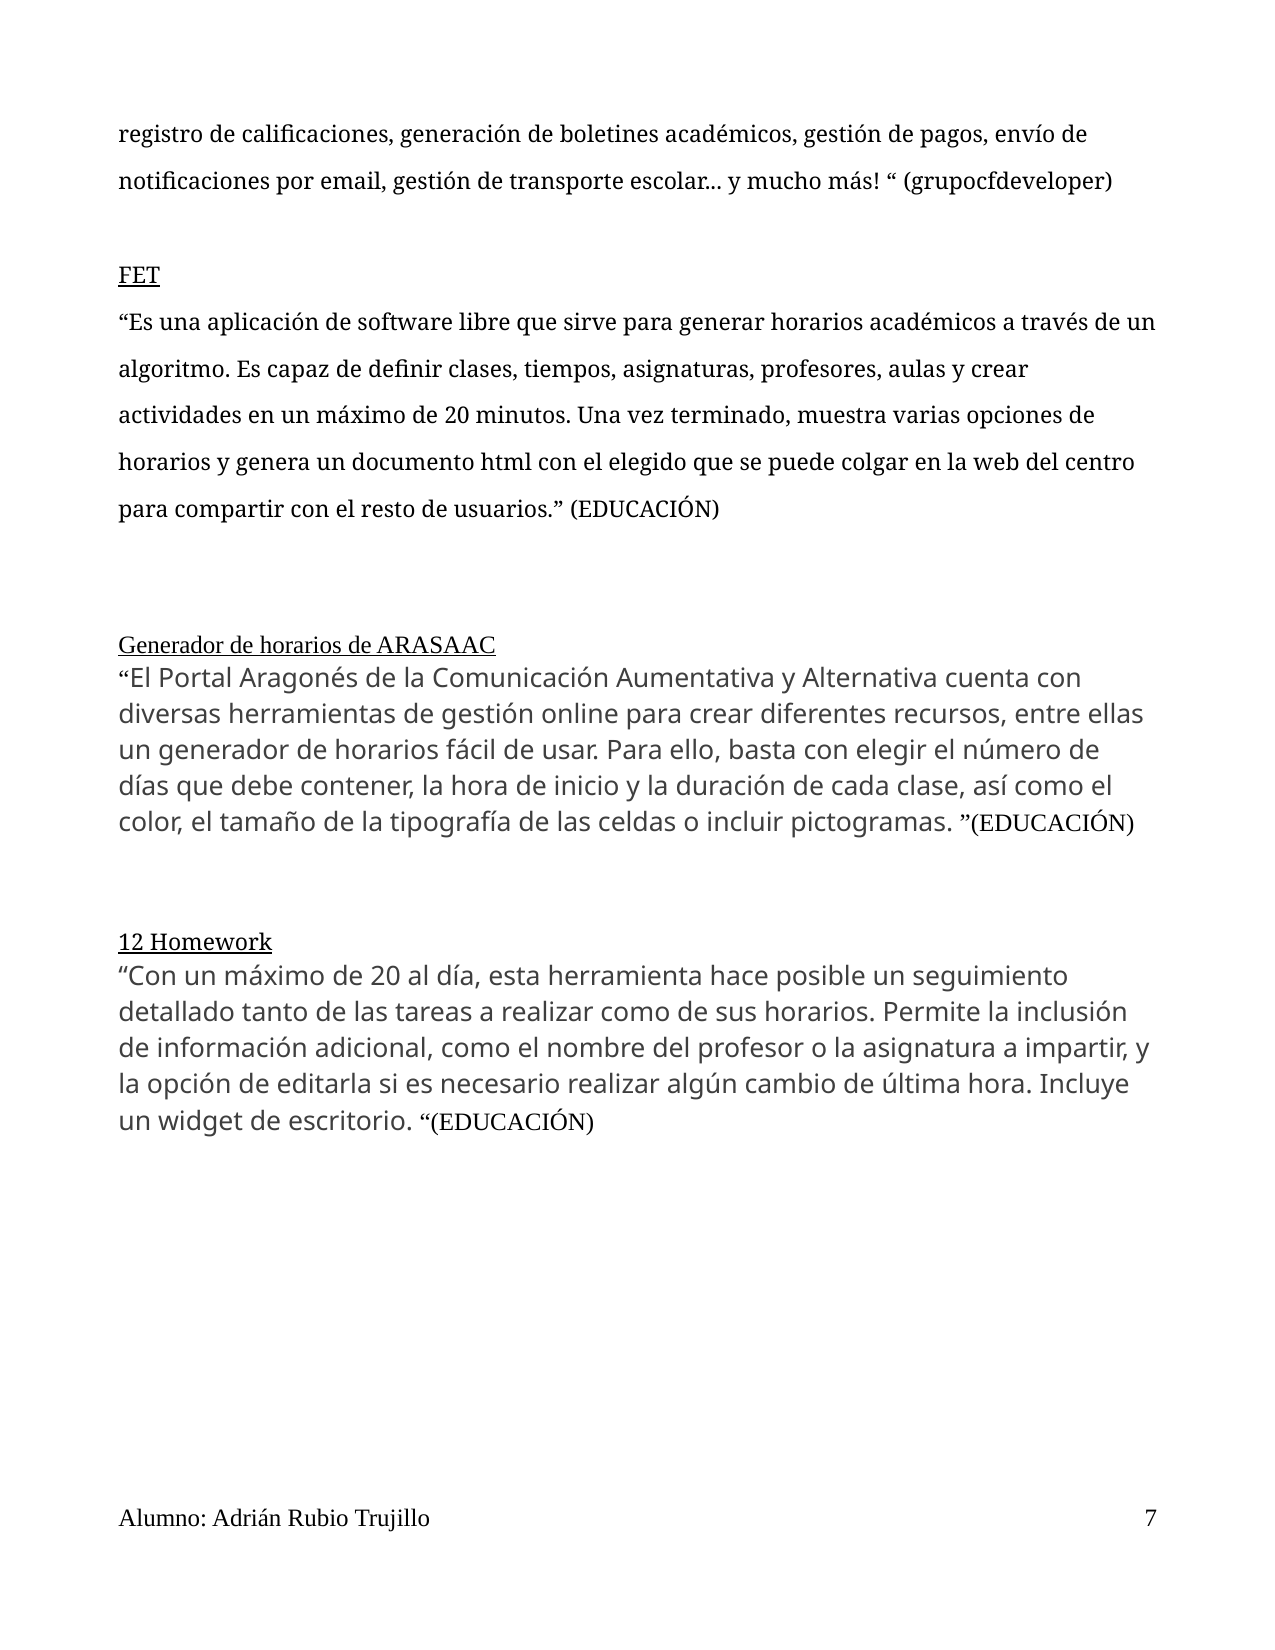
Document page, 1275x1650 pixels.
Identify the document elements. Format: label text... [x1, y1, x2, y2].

text FET [118, 259, 1157, 290]
text “Es una aplicación de software libre que sirve para generar horarios académicos a través de un algoritmo. Es capaz de definir clases, tiempos, asignaturas, profesores, aulas y crear actividades en un máximo de 20 minutos. Una vez terminado, muestra varias opciones de horarios y genera un documento html con el elegido que se puede colgar en la web del centro para compartir con el resto de usuarios.” (EDUCACIÓN) [118, 306, 1157, 524]
text “Con un máximo de 20 al día, esta herramienta hace posible un seguimiento detallado tanto de las tareas a realizar como de sus horarios. Permite la inclusión de información adicional, como el nombre del profesor o la asignatura a impartir, y la opción de editarla si es necesario realizar algún cambio de última hora. Incluye un widget de escritorio. “(EDUCACIÓN) [118, 957, 1157, 1138]
text Generador de horarios de ARASAAC [118, 630, 1157, 659]
text 12 Homework [118, 926, 1157, 957]
text registro de calificaciones, generación de boletines académicos, gestión de pagos, envío de notificaciones por email, gestión de transporte escolar... y mucho más! “ (grupocfdeveloper) [118, 118, 1157, 196]
text “El Portal Aragonés de la Comunicación Aumentativa y Alternativa cuenta con diversas herramientas de gestión online para crear diferentes recursos, entre ellas un generador de horarios fácil de usar. Para ello, basta con elegir el número de días que debe contener, la hora de inicio y la duración de cada clase, así como el color, el tamaño de la tipografía de las celdas o incluir pictogramas. ”(EDUCACIÓN) [118, 659, 1157, 839]
